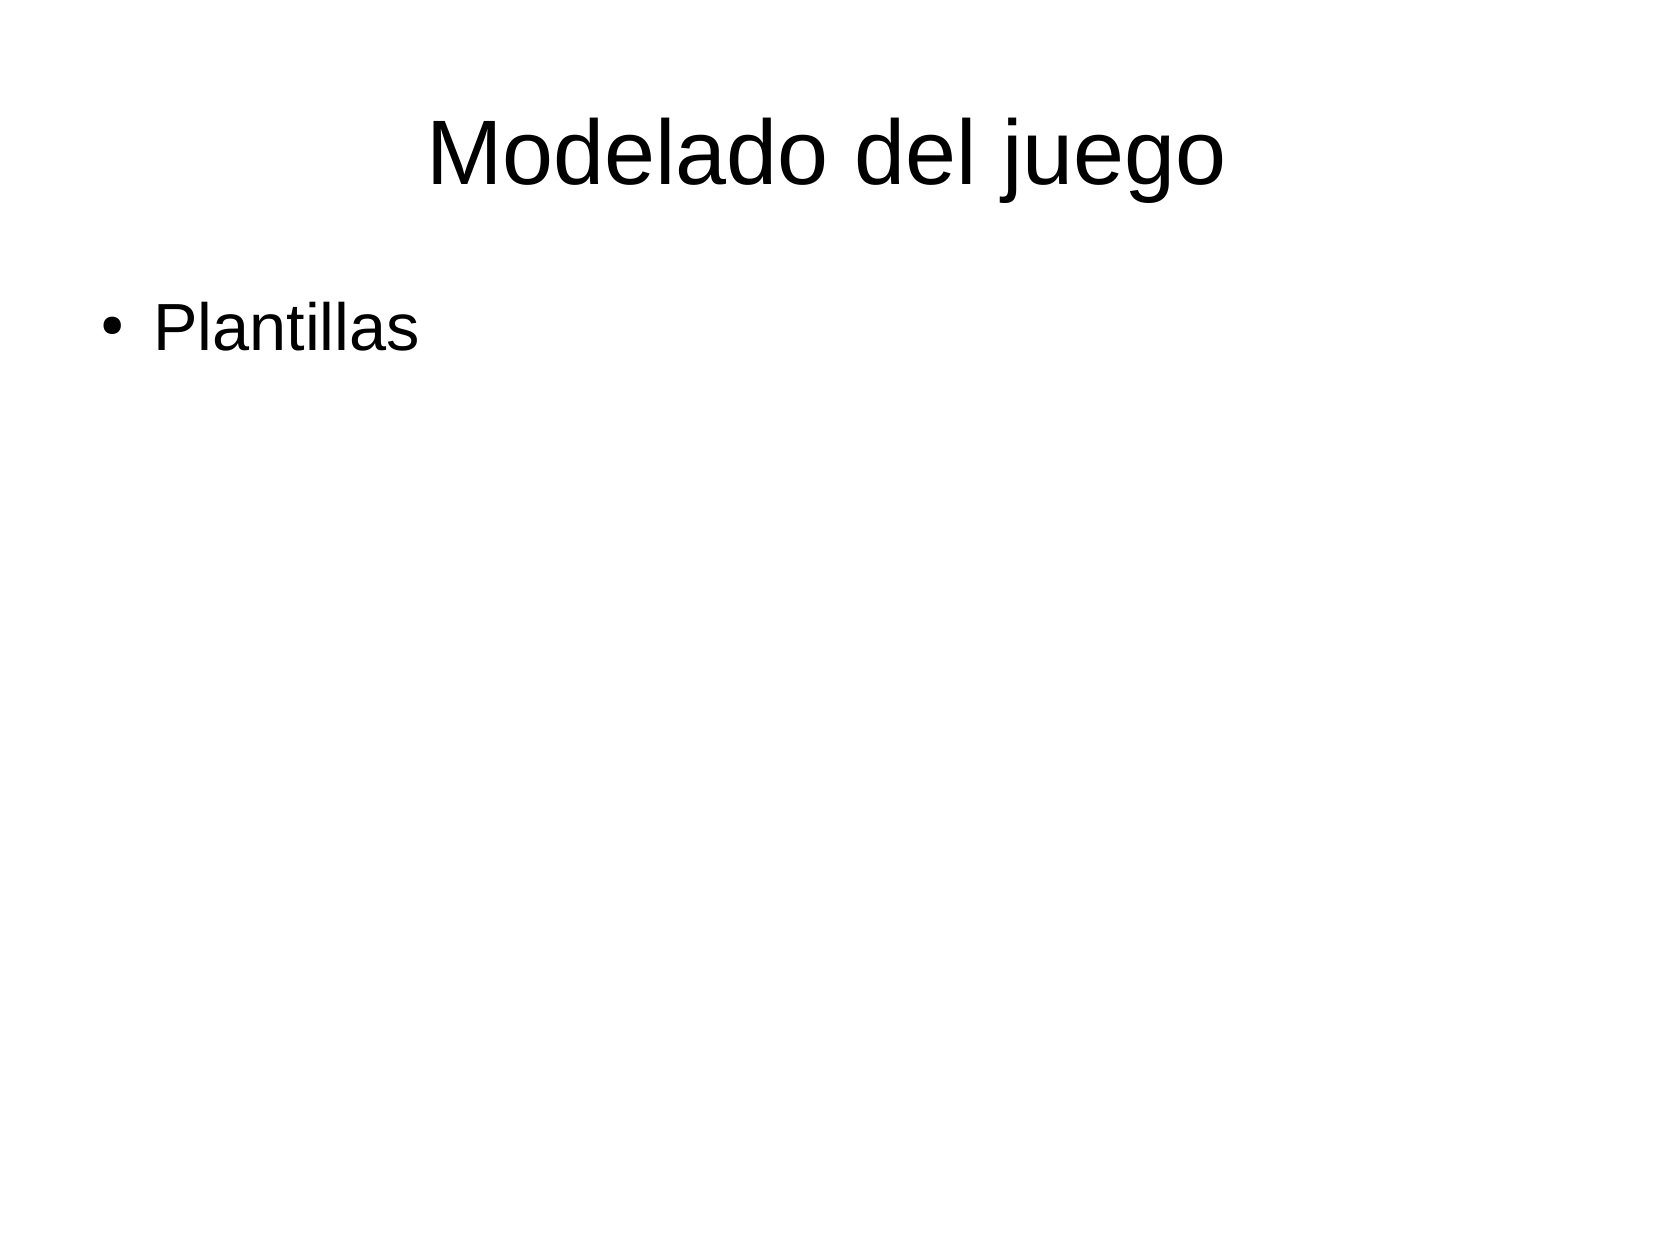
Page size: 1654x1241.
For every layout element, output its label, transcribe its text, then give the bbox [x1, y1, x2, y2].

list Plantillas [82, 290, 1571, 1109]
title Modelado del juego [82, 49, 1571, 257]
